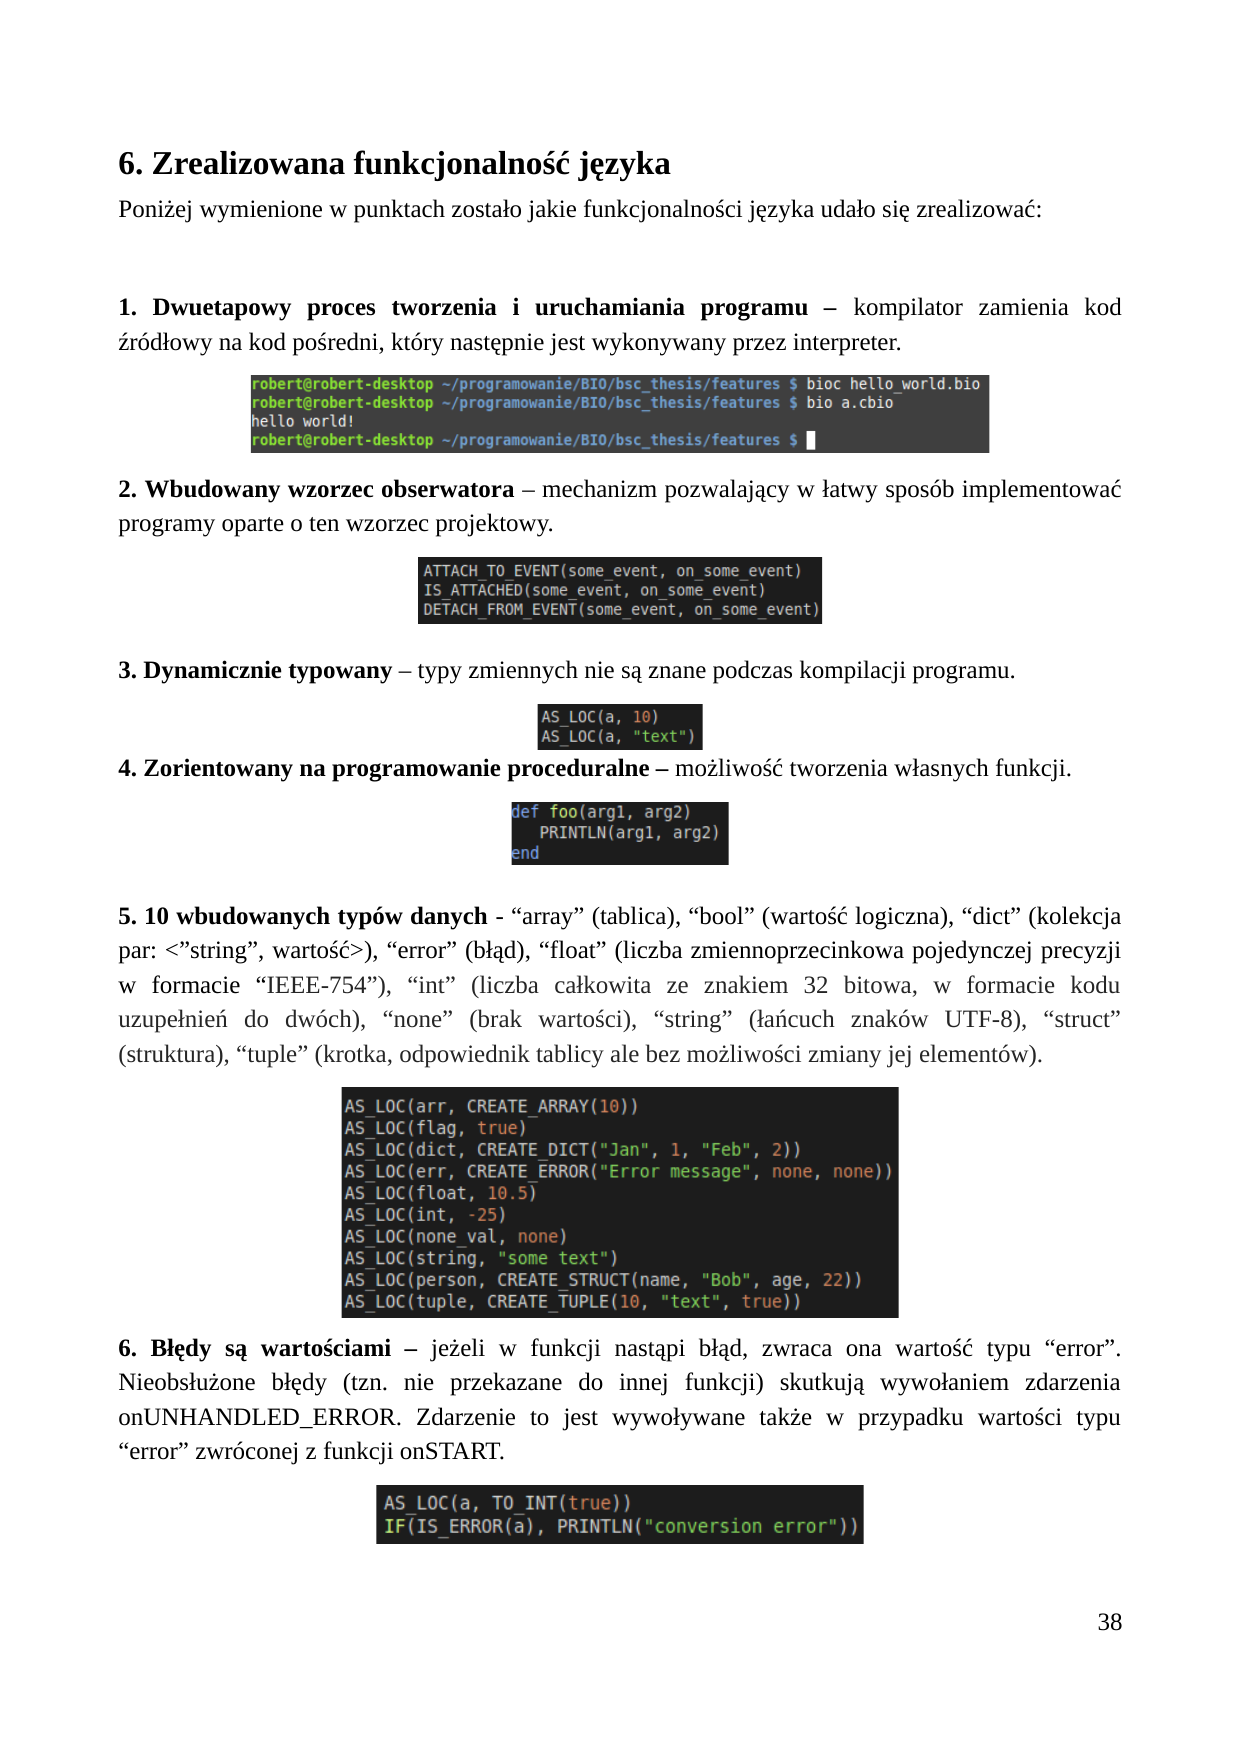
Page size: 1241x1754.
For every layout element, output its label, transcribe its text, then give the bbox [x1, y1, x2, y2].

picture [511, 802, 729, 865]
picture [418, 557, 823, 624]
text 5. 10 wbudowanych typów danych - “array” (tablica), “bool” (wartość logiczna), “dict” (kolekcja par: <”string”, wartość>), “error” (błąd), “float” (liczba zmiennoprzecinkowa pojedynczej precyzji w formacie “IEEE-754”), “int” (liczba całkowita ze znakiem 32 bitowa, w formacie kodu uzupełnień do dwóch), “none” (brak wartości), “string” (łańcuch znaków UTF-8), “struct” (struktura), “tuple” (krotka, odpowiednik tablicy ale bez możliwości zmiany jej elementów). [118, 901, 1122, 1067]
text 2. Wbudowany wzorzec obserwatora – mechanizm pozwalający w łatwy sposób implementować programy oparte o ten wzorzec projektowy. [118, 474, 1122, 537]
text 6. Błędy są wartościami – jeżeli w funkcji nastąpi błąd, zwraca ona wartość typu “error”. Nieobsłużone błędy (tzn. nie przekazane do innej funkcji) skutkują wywołaniem zdarzenia onUNHANDLED_ERROR. Zdarzenie to jest wywoływane także w przypadku wartości typu “error” zwróconej z funkcji onSTART. [118, 1333, 1122, 1465]
picture [250, 375, 990, 453]
text 3. Dynamicznie typowany – typy zmiennych nie są znane podczas kompilacji programu. [118, 655, 1122, 684]
picture [537, 704, 703, 750]
text 1. Dwuetapowy proces tworzenia i uruchamiania programu – kompilator zamienia kod źródłowy na kod pośredni, który następnie jest wykonywany przez interpreter. [118, 292, 1122, 355]
subtitle 6. Zrealizowana funkcjonalność języka [118, 143, 1122, 181]
picture [341, 1087, 899, 1318]
text Poniżej wymienione w punktach zostało jakie funkcjonalności języka udało się zrealizować: [118, 194, 1122, 223]
text 4. Zorientowany na programowanie proceduralne – możliwość tworzenia własnych funkcji. [118, 753, 1122, 782]
picture [376, 1485, 864, 1544]
